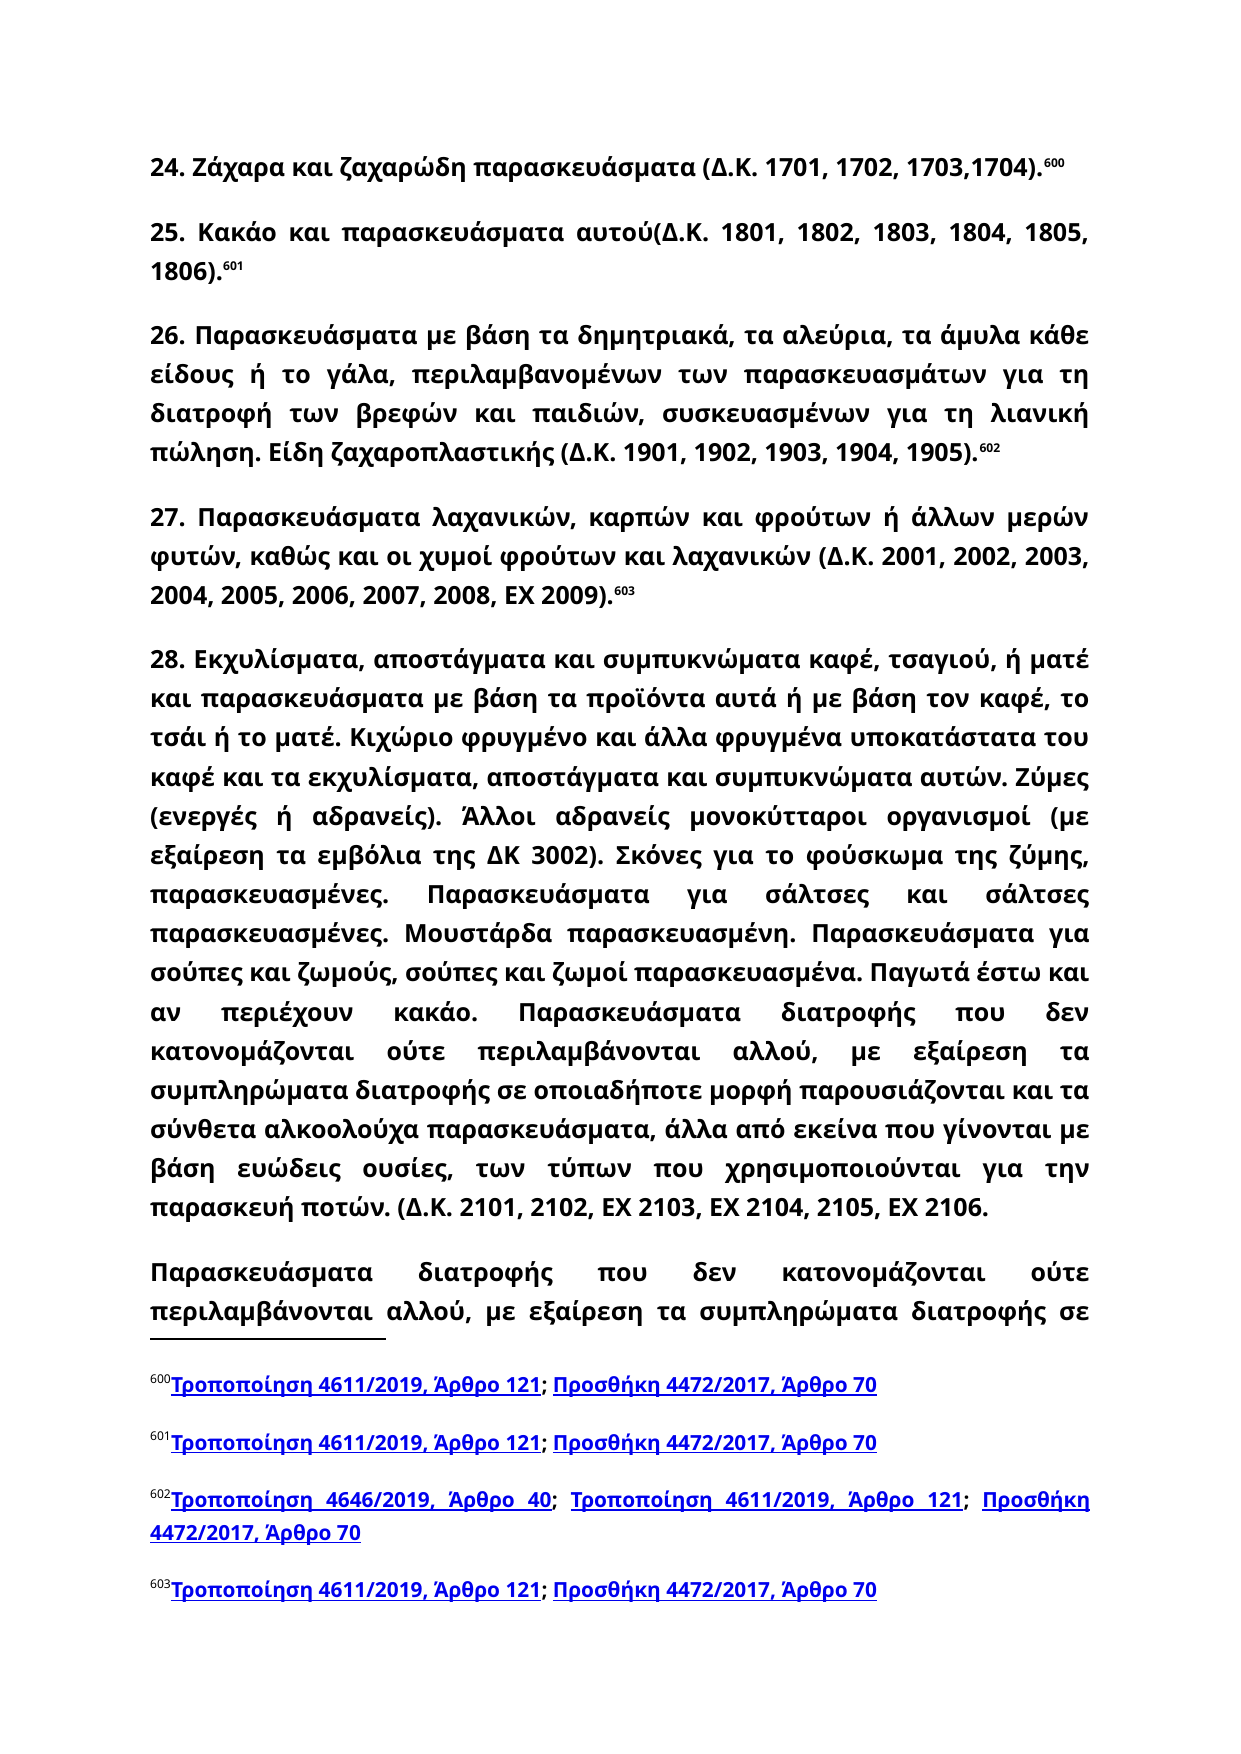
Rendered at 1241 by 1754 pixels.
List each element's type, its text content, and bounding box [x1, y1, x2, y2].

text 24. Ζάχαρα και ζαχαρώδη παρασκευάσματα (Δ.Κ. 1701, 1702, 1703,1704). [150, 150, 1090, 184]
text Τροποποίηση 4611/2019, Άρθρο 121; Προσθήκη 4472/2017, Άρθρο 70 [150, 1576, 1090, 1604]
text 28. Εκχυλίσματα, αποστάγματα και συμπυκνώματα καφέ, τσαγιού, ή ματέ και παρασκευάσματα με βάση τα προϊόντα αυτά ή με βάση τον καφέ, το τσάι ή το ματέ. Κιχώριο φρυγμένο και άλλα φρυγμένα υποκατάστατα του καφέ και τα εκχυλίσματα, αποστάγματα και συμπυκνώματα αυτών. Ζύμες (ενεργές ή αδρανείς). Άλλοι αδρανείς μονοκύτταροι οργανισμοί (με εξαίρεση τα εμβόλια της ΔΚ 3002). Σκόνες για το φούσκωμα της ζύμης, παρασκευασμένες. Παρασκευάσματα για σάλτσες και σάλτσες παρασκευασμένες. Μουστάρδα παρασκευασμένη. Παρασκευάσματα για σούπες και ζωμούς, σούπες και ζωμοί παρασκευασμένα. Παγωτά έστω και αν περιέχουν κακάο. Παρασκευάσματα διατροφής που δεν κατονομάζονται ούτε περιλαμβάνονται αλλού, με εξαίρεση τα συμπληρώματα διατροφής σε οποιαδήποτε μορφή παρουσιάζονται και τα σύνθετα αλκοολούχα παρασκευάσματα, άλλα από εκείνα που γίνονται με βάση ευώδεις ουσίες, των τύπων που χρησιμοποιούνται για την παρασκευή ποτών. (Δ.Κ. 2101, 2102, ΕΧ 2103, ΕΧ 2104, 2105, ΕΧ 2106. [150, 642, 1090, 1224]
text 26. Παρασκευάσματα με βάση τα δημητριακά, τα αλεύρια, τα άμυλα κάθε είδους ή το γάλα, περιλαμβανομένων των παρασκευασμάτων για τη διατροφή των βρεφών και παιδιών, συσκευασμένων για τη λιανική πώληση. Είδη ζαχαροπλαστικής (Δ.Κ. 1901, 1902, 1903, 1904, 1905). [150, 317, 1090, 469]
text 25. Κακάο και παρασκευάσματα αυτού(Δ.Κ. 1801, 1802, 1803, 1804, 1805, 1806). [150, 214, 1090, 287]
text 27. Παρασκευάσματα λαχανικών, καρπών και φρούτων ή άλλων μερών φυτών, καθώς και οι χυμοί φρούτων και λαχανικών (Δ.Κ. 2001, 2002, 2003, 2004, 2005, 2006, 2007, 2008, ΕΧ 2009). [150, 499, 1090, 612]
text Τροποποίηση 4611/2019, Άρθρο 121; Προσθήκη 4472/2017, Άρθρο 70 [150, 1428, 1090, 1456]
text Παρασκευάσματα διατροφής που δεν κατονομάζονται ούτε περιλαμβάνονται αλλού, με εξαίρεση τα συμπληρώματα διατροφής σε [150, 1254, 1090, 1327]
text Τροποποίηση 4611/2019, Άρθρο 121; Προσθήκη 4472/2017, Άρθρο 70 [150, 1370, 1090, 1398]
text Τροποποίηση 4646/2019, Άρθρο 40; Τροποποίηση 4611/2019, Άρθρο 121; Προσθήκη 4472/2017, Άρθρο 70 [150, 1485, 1090, 1546]
